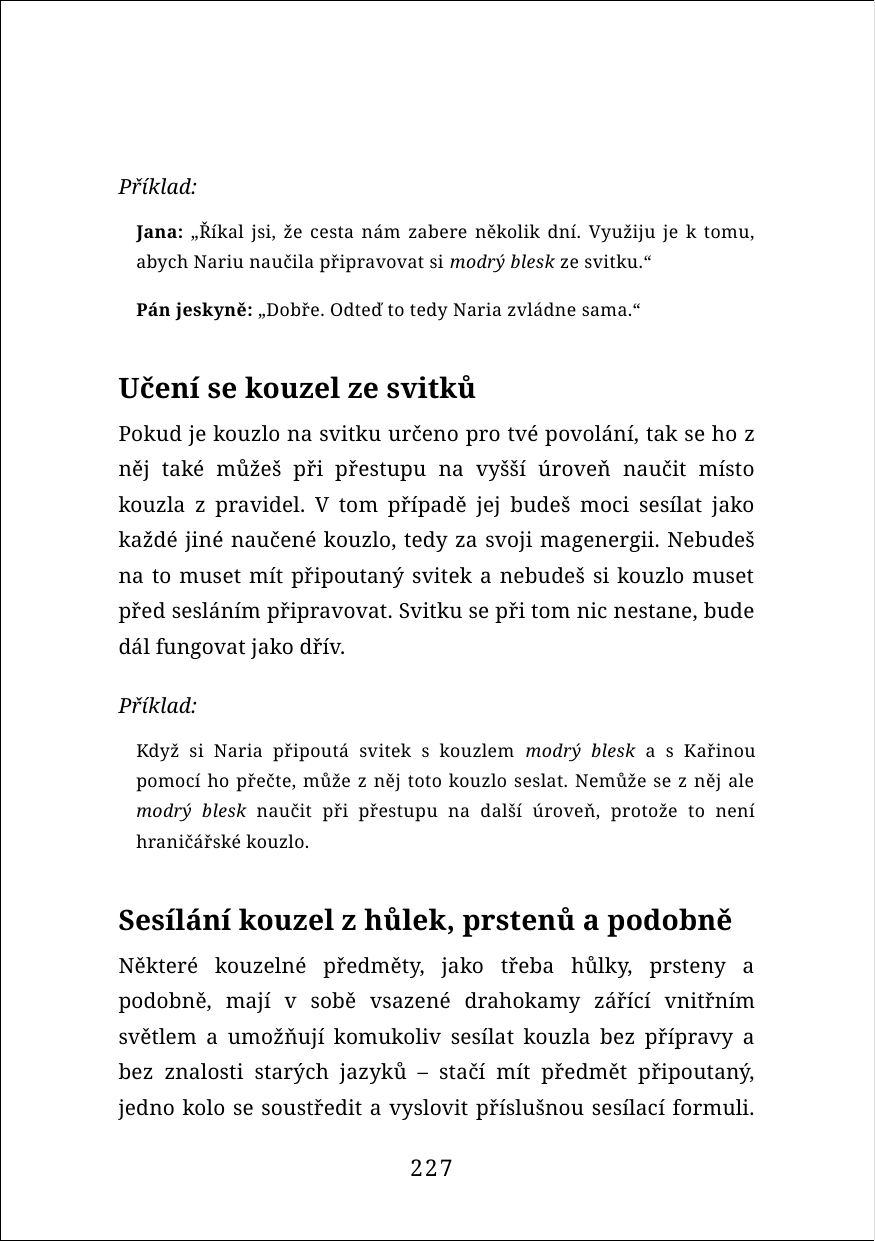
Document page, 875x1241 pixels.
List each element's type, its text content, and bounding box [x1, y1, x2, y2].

text Příklad: [118, 691, 756, 719]
text Příklad: [118, 172, 756, 200]
text Jana: „Říkal jsi, že cesta nám zabere několik dní. Využiju je k tomu, abych Nariu naučila připravovat si modrý blesk ze svitku.“ [136, 219, 756, 273]
text Pokud je kouzlo na svitku určeno pro tvé povolání, tak se ho z něj také můžeš při přestupu na vyšší úroveň naučit místo kouzla z pravidel. V tom případě jej budeš moci sesílat jako každé jiné naučené kouzlo, tedy za svoji magenergii. Nebudeš na to muset mít připoutaný svitek a nebudeš si kouzlo muset před sesláním připravovat. Svitku se při tom nic nestane, bude dál fungovat jako dřív. [118, 419, 756, 660]
text Pán jeskyně: „Dobře. Odteď to tedy Naria zvládne sama.“ [136, 297, 756, 321]
subtitle Sesílání kouzel z hůlek, prstenů a podobně [118, 901, 756, 939]
text Některé kouzelné předměty, jako třeba hůlky, prsteny a podobně, mají v sobě vsazené drahokamy zářící vnitřním světlem a umožňují komukoliv sesílat kouzla bez přípravy a bez znalosti starých jazyků – stačí mít předmět připoutaný, jedno kolo se soustředit a vyslovit příslušnou sesílací formuli. [118, 951, 756, 1121]
text Když si Naria připoutá svitek s kouzlem modrý blesk a s Kařinou pomocí ho přečte, může z něj toto kouzlo seslat. Nemůže se z něj ale modrý blesk naučit při přestupu na další úroveň, protože to není hraničářské kouzlo. [136, 738, 756, 853]
subtitle Učení se kouzel ze svitků [118, 369, 756, 407]
